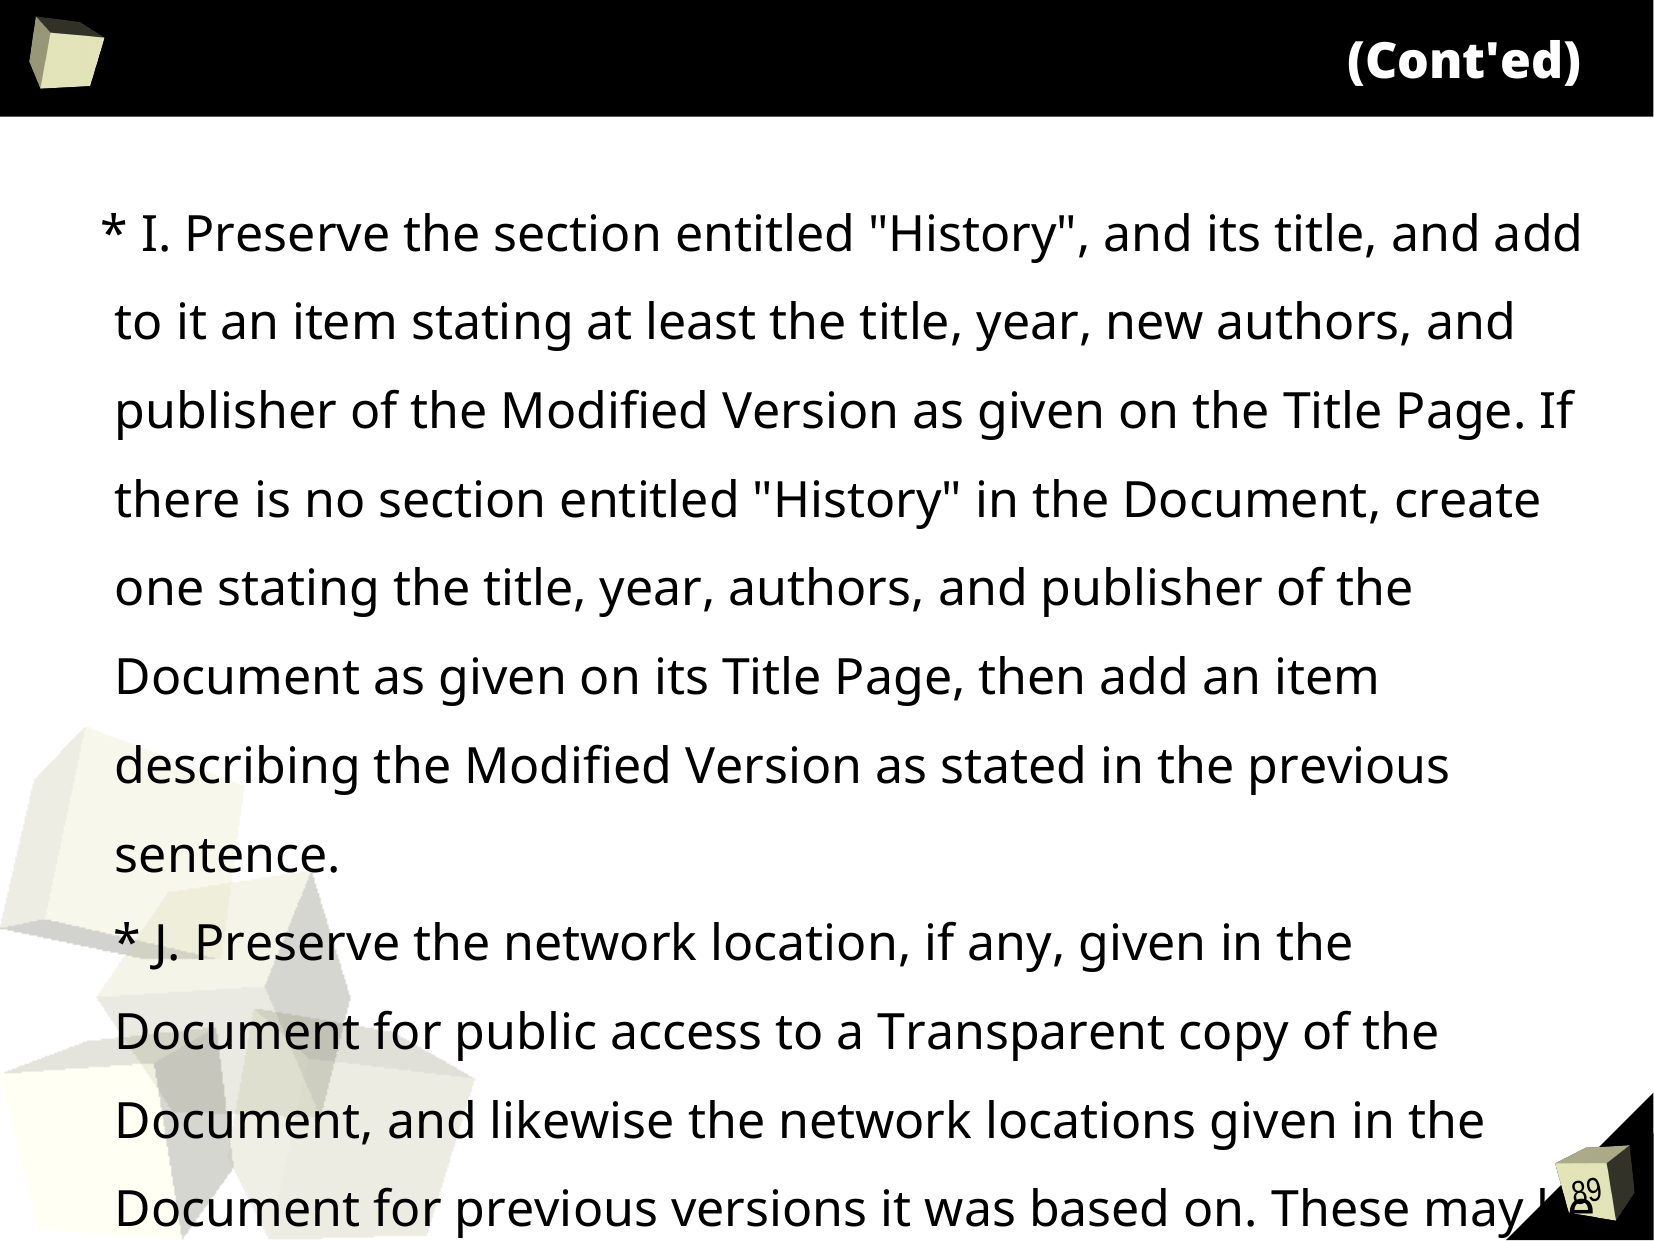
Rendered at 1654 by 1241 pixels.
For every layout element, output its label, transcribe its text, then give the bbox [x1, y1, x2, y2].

picture [158, 1214, 174, 1223]
picture [397, 1214, 413, 1223]
list * I. Preserve the section entitled "History", and its title, and add to it an item stating at least the title, year, new authors, and publisher of the Modified Version as given on the Title Page. If there is no section entitled "History" in the Document, create one stating the title, year, authors, and publisher of the Document as given on its Title Page, then add an item describing the Modified Version as stated in the previous sentence. * J. Preserve the network location, if any, given in the Document for public access to a Transparent copy of the Document, and likewise the network locations given in the Document for previous versions it was based on. These may be placed in the "History" section. You may omit a network location for a work that was published at least four years before the Document itself, or if the original publisher of the version it refers to gives permission. [44, 177, 1611, 1214]
picture [213, 1214, 227, 1223]
picture [463, 1214, 477, 1223]
picture [123, 1214, 142, 1222]
picture [0, 726, 477, 1241]
title (Cont'ed) [118, 0, 1595, 119]
